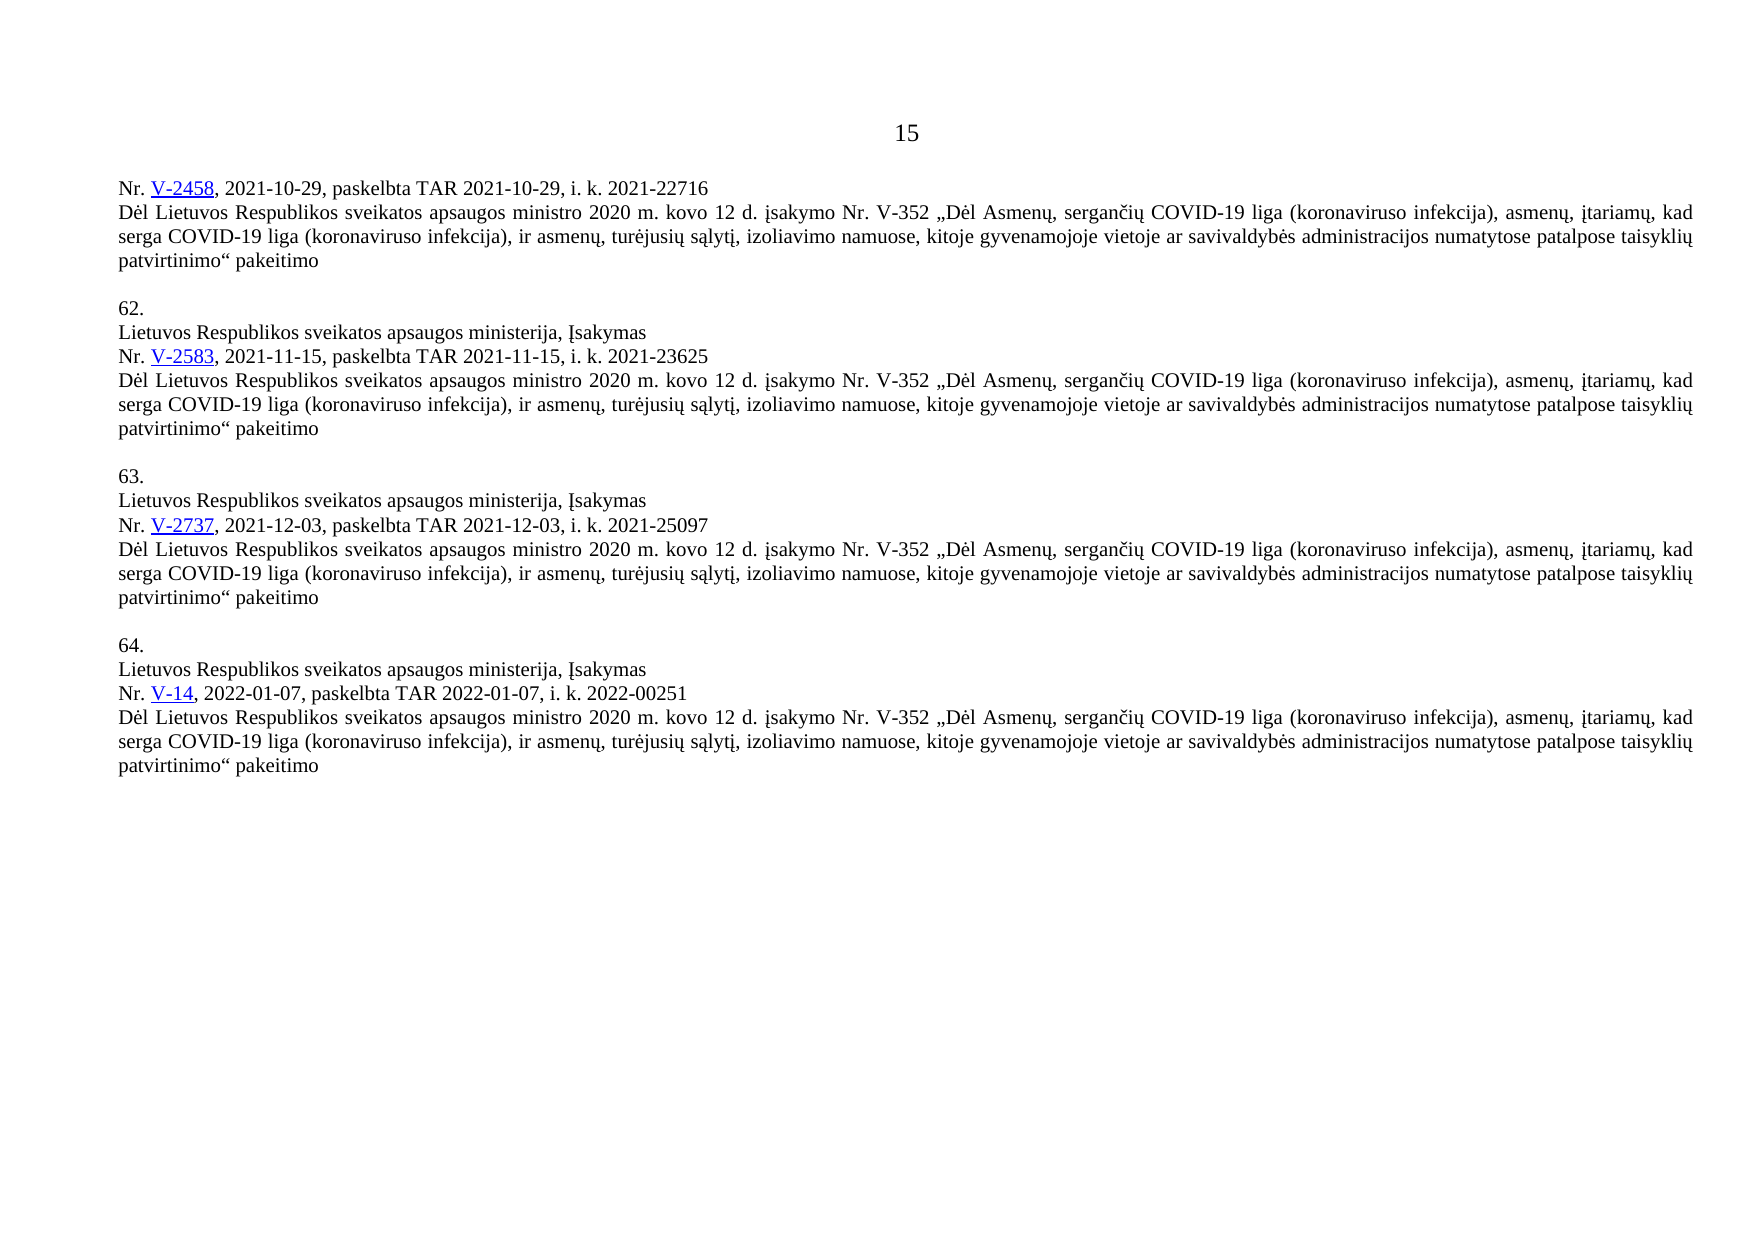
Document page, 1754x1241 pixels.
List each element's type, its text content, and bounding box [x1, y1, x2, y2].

text Dėl Lietuvos Respublikos sveikatos apsaugos ministro 2020 m. kovo 12 d. įsakymo Nr. V-352 „Dėl Asmenų, sergančių COVID-19 liga (koronaviruso infekcija), asmenų, įtariamų, kad serga COVID-19 liga (koronaviruso infekcija), ir asmenų, turėjusių sąlytį, izoliavimo namuose, kitoje gyvenamojoje vietoje ar savivaldybės administracijos numatytose patalpose taisyklių patvirtinimo“ pakeitimo [118, 537, 1695, 609]
text Lietuvos Respublikos sveikatos apsaugos ministerija, Įsakymas [118, 657, 1695, 681]
text Nr. V-14, 2022-01-07, paskelbta TAR 2022-01-07, i. k. 2022-00251 [118, 681, 1695, 705]
text Dėl Lietuvos Respublikos sveikatos apsaugos ministro 2020 m. kovo 12 d. įsakymo Nr. V-352 „Dėl Asmenų, sergančių COVID-19 liga (koronaviruso infekcija), asmenų, įtariamų, kad serga COVID-19 liga (koronaviruso infekcija), ir asmenų, turėjusių sąlytį, izoliavimo namuose, kitoje gyvenamojoje vietoje ar savivaldybės administracijos numatytose patalpose taisyklių patvirtinimo“ pakeitimo [118, 705, 1695, 777]
text 62. [118, 296, 1695, 320]
text Dėl Lietuvos Respublikos sveikatos apsaugos ministro 2020 m. kovo 12 d. įsakymo Nr. V-352 „Dėl Asmenų, sergančių COVID-19 liga (koronaviruso infekcija), asmenų, įtariamų, kad serga COVID-19 liga (koronaviruso infekcija), ir asmenų, turėjusių sąlytį, izoliavimo namuose, kitoje gyvenamojoje vietoje ar savivaldybės administracijos numatytose patalpose taisyklių patvirtinimo“ pakeitimo [118, 200, 1695, 272]
text Nr. V-2458, 2021-10-29, paskelbta TAR 2021-10-29, i. k. 2021-22716 [118, 176, 1695, 200]
text Lietuvos Respublikos sveikatos apsaugos ministerija, Įsakymas [118, 320, 1695, 344]
text 63. [118, 464, 1695, 488]
text Dėl Lietuvos Respublikos sveikatos apsaugos ministro 2020 m. kovo 12 d. įsakymo Nr. V-352 „Dėl Asmenų, sergančių COVID-19 liga (koronaviruso infekcija), asmenų, įtariamų, kad serga COVID-19 liga (koronaviruso infekcija), ir asmenų, turėjusių sąlytį, izoliavimo namuose, kitoje gyvenamojoje vietoje ar savivaldybės administracijos numatytose patalpose taisyklių patvirtinimo“ pakeitimo [118, 368, 1695, 440]
text 64. [118, 633, 1695, 657]
text Nr. V-2583, 2021-11-15, paskelbta TAR 2021-11-15, i. k. 2021-23625 [118, 344, 1695, 368]
text Nr. V-2737, 2021-12-03, paskelbta TAR 2021-12-03, i. k. 2021-25097 [118, 512, 1695, 537]
text Lietuvos Respublikos sveikatos apsaugos ministerija, Įsakymas [118, 488, 1695, 512]
